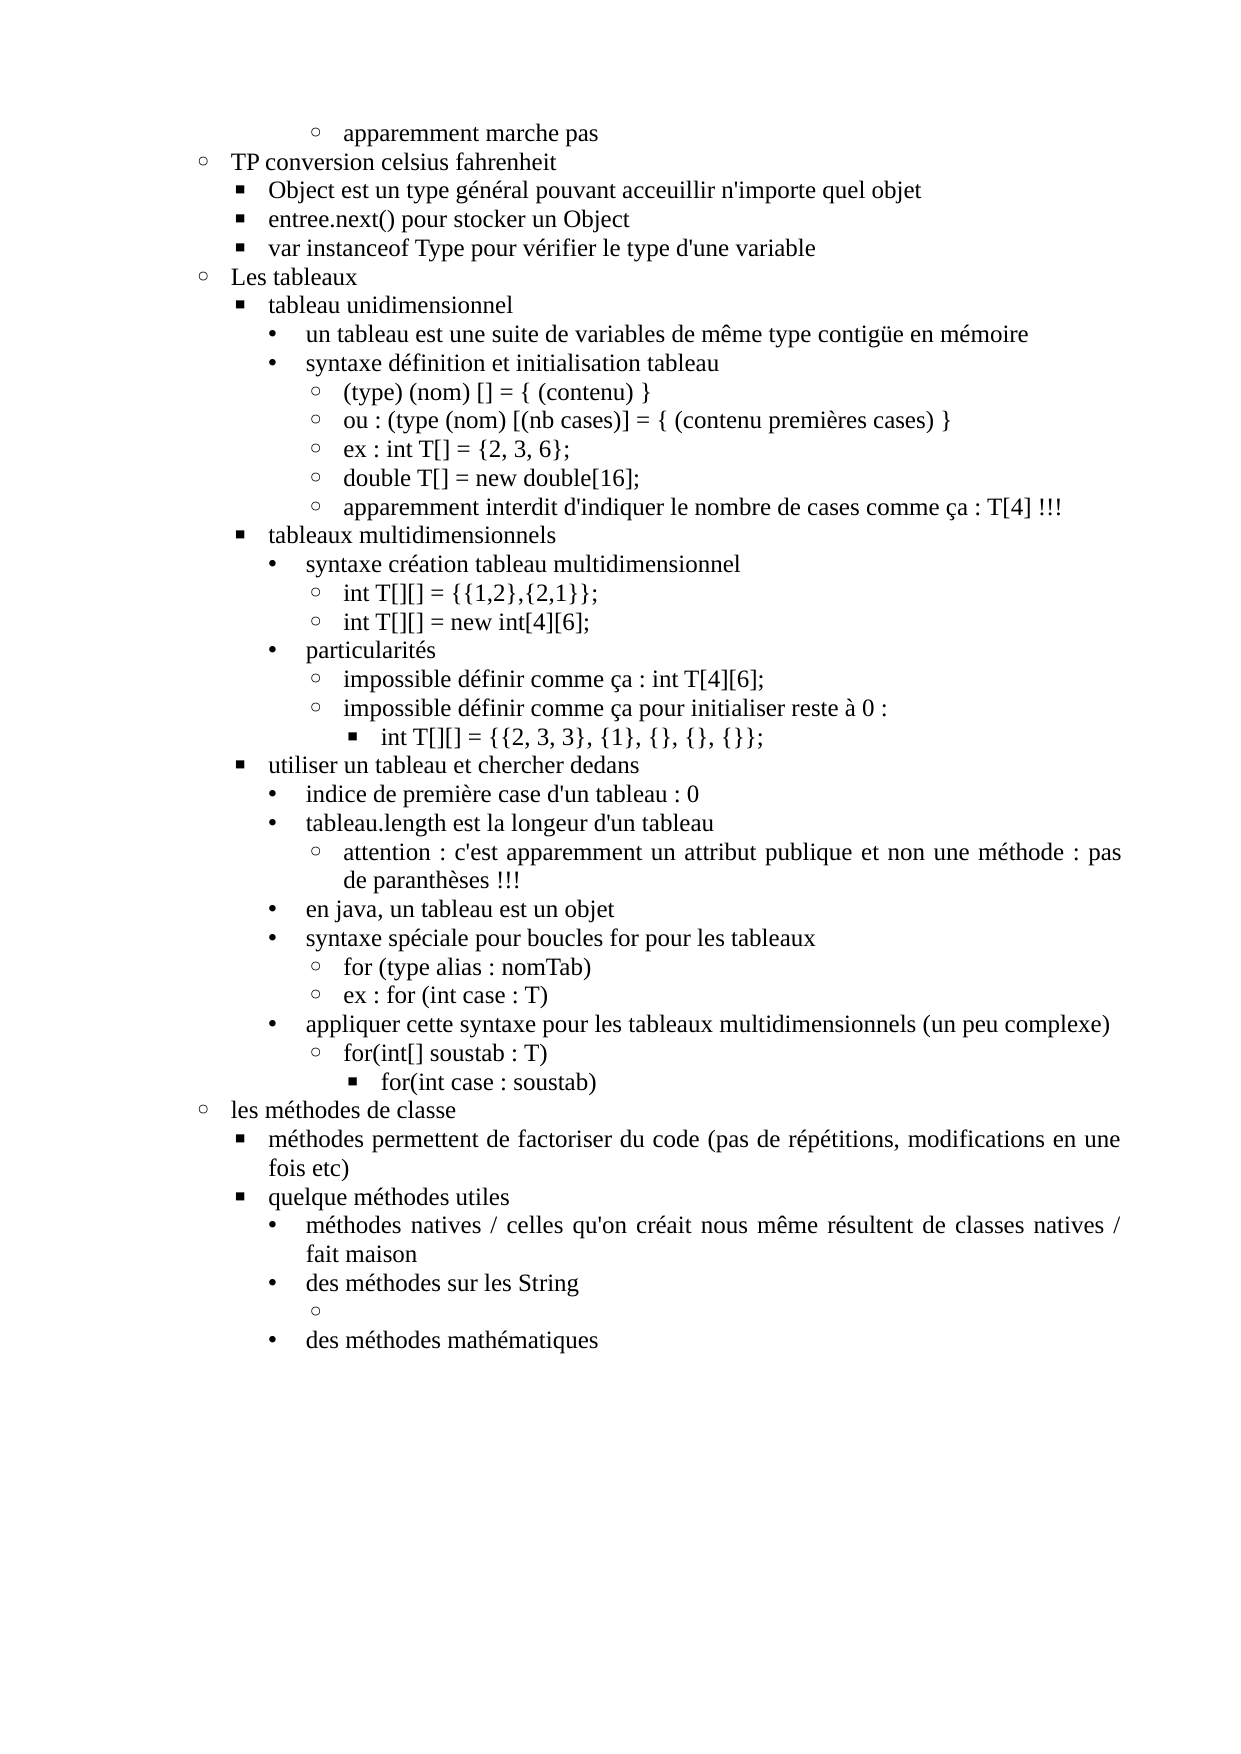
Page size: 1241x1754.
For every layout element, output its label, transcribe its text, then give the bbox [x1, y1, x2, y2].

list int T[][] = new int[4][6]; [306, 607, 1122, 636]
list var instanceof Type pour vérifier le type d'une variable [231, 233, 1122, 262]
list en java, un tableau est un objet [268, 894, 1122, 923]
list ex : int T[] = {2, 3, 6}; [306, 434, 1122, 463]
list impossible définir comme ça : int T[4][6]; [306, 664, 1122, 693]
list syntaxe création tableau multidimensionnel [268, 549, 1122, 578]
list indice de première case d'un tableau : 0 [268, 779, 1122, 808]
list syntaxe spéciale pour boucles for pour les tableaux [268, 923, 1122, 952]
list ex : for (int case : T) [306, 981, 1122, 1009]
list méthodes permettent de factoriser du code (pas de répétitions, modifications en une fois etc) [231, 1124, 1122, 1182]
list int T[][] = {{2, 3, 3}, {1}, {}, {}, {}}; [343, 722, 1122, 751]
list particularités [268, 636, 1122, 664]
list appliquer cette syntaxe pour les tableaux multidimensionnels (un peu complexe) [268, 1009, 1122, 1038]
list ou : (type (nom) [(nb cases)] = { (contenu premières cases) } [306, 406, 1122, 434]
list des méthodes sur les String [268, 1268, 1122, 1297]
list double T[] = new double[16]; [306, 463, 1122, 492]
list tableau unidimensionnel [231, 291, 1122, 319]
list les méthodes de classe [193, 1096, 1122, 1124]
list int T[][] = {{1,2},{2,1}}; [306, 578, 1122, 607]
list apparemment marche pas [306, 118, 1122, 147]
list apparemment interdit d'indiquer le nombre de cases comme ça : T[4] !!! [306, 492, 1122, 521]
list entree.next() pour stocker un Object [231, 204, 1122, 233]
list un tableau est une suite de variables de même type contigüe en mémoire [268, 319, 1122, 348]
list Les tableaux [193, 262, 1122, 291]
list tableau.length est la longeur d'un tableau [268, 808, 1122, 837]
list des méthodes mathématiques [268, 1326, 1122, 1354]
list tableaux multidimensionnels [231, 521, 1122, 549]
list attention : c'est apparemment un attribut publique et non une méthode : pas de paranthèses !!! [306, 837, 1122, 894]
list quelque méthodes utiles [231, 1182, 1122, 1211]
list for (type alias : nomTab) [306, 952, 1122, 981]
list méthodes natives / celles qu'on créait nous même résultent de classes natives / fait maison [268, 1211, 1122, 1268]
list for(int[] soustab : T) [306, 1038, 1122, 1067]
list Object est un type général pouvant acceuillir n'importe quel objet [231, 176, 1122, 204]
list utiliser un tableau et chercher dedans [231, 751, 1122, 779]
list TP conversion celsius fahrenheit [193, 147, 1122, 176]
list (type) (nom) [] = { (contenu) } [306, 377, 1122, 406]
list syntaxe définition et initialisation tableau [268, 348, 1122, 377]
list impossible définir comme ça pour initialiser reste à 0 : [306, 693, 1122, 722]
list for(int case : soustab) [343, 1067, 1122, 1096]
